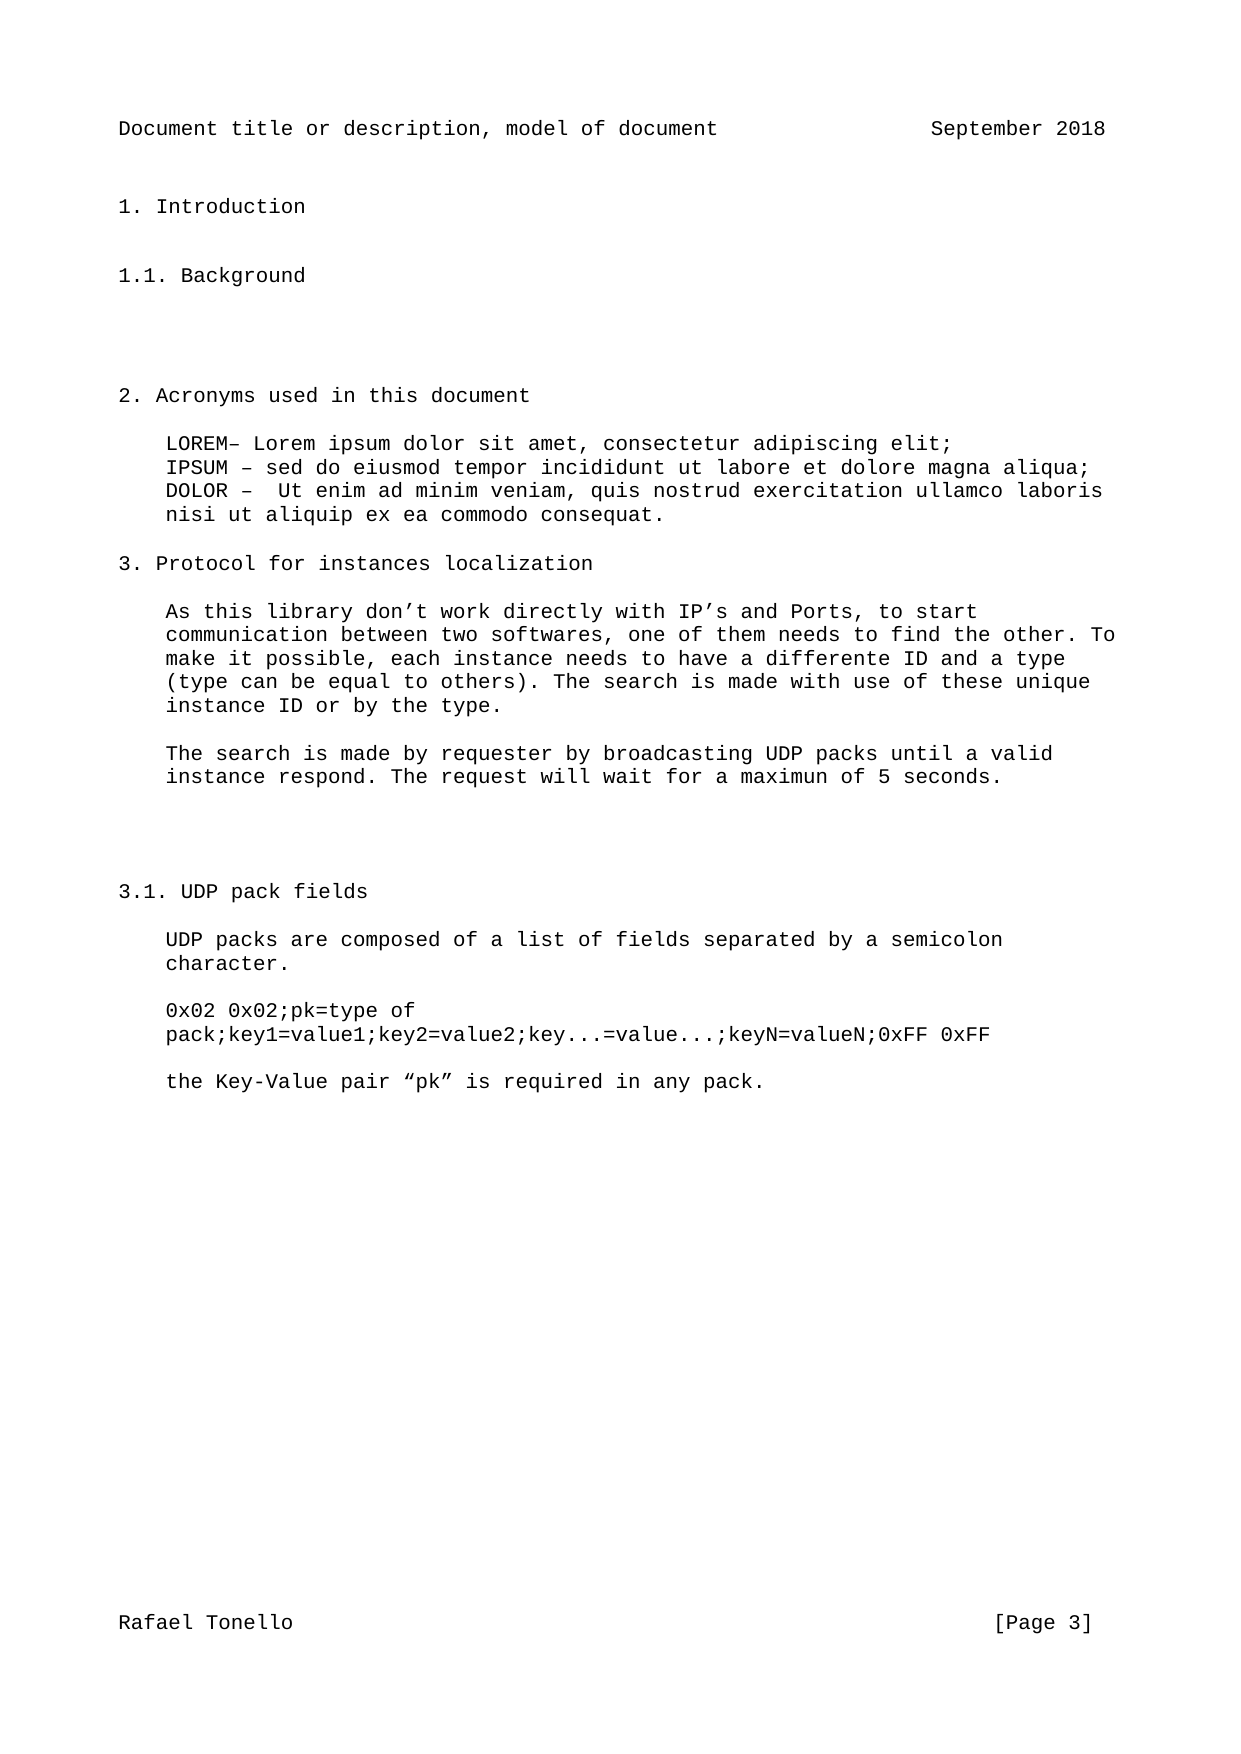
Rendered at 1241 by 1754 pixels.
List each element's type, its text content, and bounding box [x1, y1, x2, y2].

text DOLOR – Ut enim ad minim veniam, quis nostrud exercitation ullamco laboris nisi ut aliquip ex ea commodo consequat. [165, 480, 1122, 528]
text As this library don’t work directly with IP’s and Ports, to start communication between two softwares, one of them needs to find the other. To make it possible, each instance needs to have a differente ID and a type (type can be equal to others). The search is made with use of these unique instance ID or by the type. [165, 601, 1122, 719]
subtitle Introduction [118, 196, 1122, 220]
text LOREM– Lorem ipsum dolor sit amet, consectetur adipiscing elit; [165, 433, 1122, 457]
text 0x02 0x02;pk=type of pack;key1=value1;key2=value2;key...=value...;keyN=valueN;0xFF 0xFF [165, 1000, 1122, 1048]
subtitle UDP pack fields [118, 882, 1122, 905]
text The search is made by requester by broadcasting UDP packs until a valid instance respond. The request will wait for a maximun of 5 seconds. [165, 742, 1122, 790]
subtitle Protocol for instances localization [118, 553, 1122, 576]
text IPSUM – sed do eiusmod tempor incididunt ut labore et dolore magna aliqua; [165, 457, 1122, 480]
subtitle Background [118, 265, 1122, 289]
text UDP packs are composed of a list of fields separated by a semicolon character. [165, 929, 1122, 977]
text the Key-Value pair “pk” is required in any pack. [165, 1071, 1122, 1095]
subtitle Acronyms used in this document [118, 385, 1122, 409]
